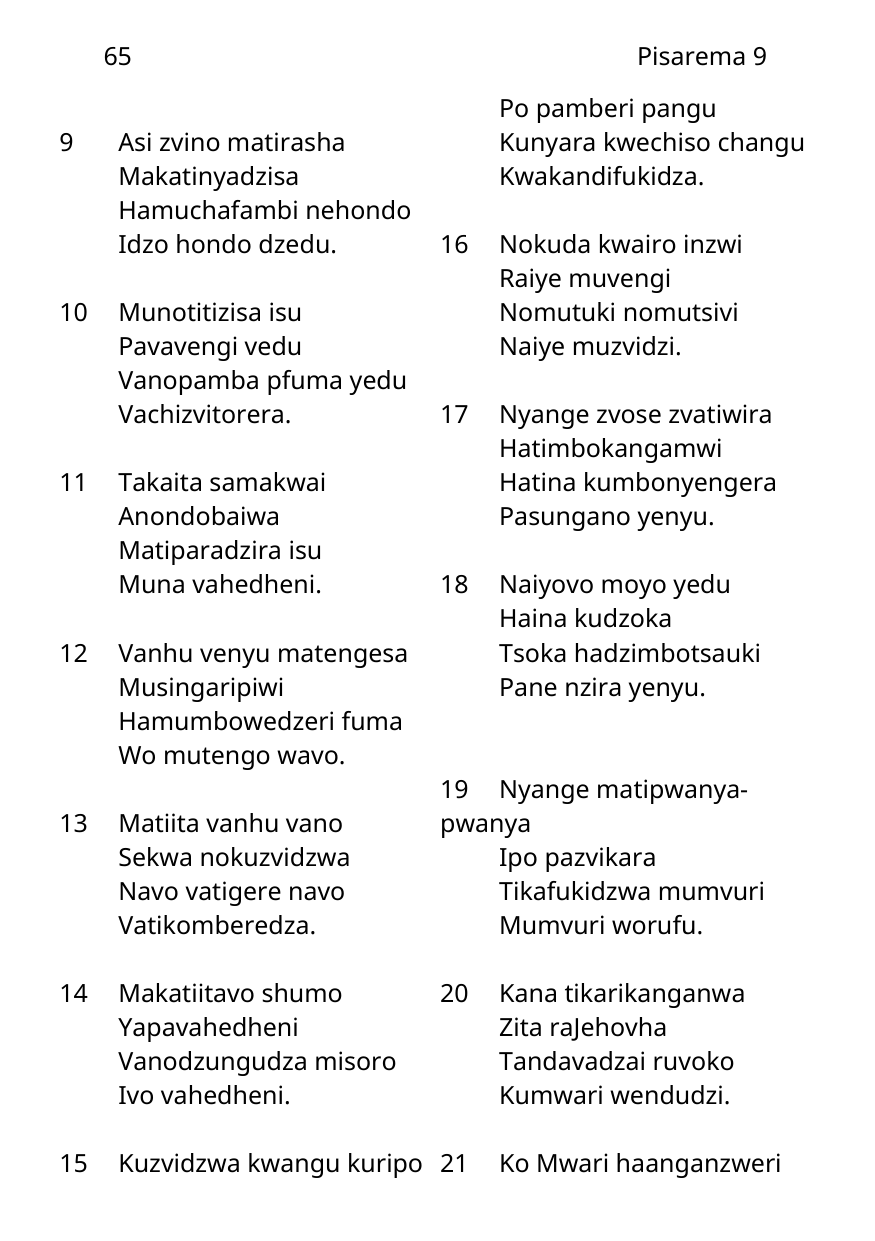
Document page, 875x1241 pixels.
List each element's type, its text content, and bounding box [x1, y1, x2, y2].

text Ipo pazvikara [440, 839, 815, 874]
text Naiye muzvidzi. [440, 329, 815, 363]
text Idzo hondo dzedu. [59, 226, 434, 261]
text 15 Kuzvidzwa kwangu kuripo [59, 1146, 434, 1180]
text Matiparadzira isu [59, 533, 434, 567]
text Tikafukidzwa mumvuri [440, 874, 815, 908]
text Hatina kumbonyengera [440, 465, 815, 499]
text Raiye muvengi [440, 261, 815, 294]
text Kwakandifukidza. [440, 158, 815, 192]
text Vanopamba pfuma yedu [59, 363, 434, 397]
text 21 Ko Mwari haanganzweri [440, 1146, 815, 1180]
text Yapavahedheni [59, 1010, 434, 1044]
text Hamumbowedzeri fuma [59, 703, 434, 737]
text 20 Kana tikarikanganwa [440, 976, 815, 1010]
text 11 Takaita samakwai [59, 465, 434, 499]
text Wo mutengo wavo. [59, 737, 434, 771]
text Tsoka hadzimbotsauki [440, 635, 815, 669]
text 16 Nokuda kwairo inzwi [440, 226, 815, 261]
text Anondobaiwa [59, 499, 434, 533]
text Hamuchafambi nehondo [59, 192, 434, 226]
text Vanodzungudza misoro [59, 1044, 434, 1078]
text Makatinyadzisa [59, 158, 434, 192]
text Nomutuki nomutsivi [440, 294, 815, 329]
text Zita raJehovha [440, 1010, 815, 1044]
text 14 Makatiitavo shumo [59, 976, 434, 1010]
text Muna vahedheni. [59, 567, 434, 601]
text Pasungano yenyu. [440, 499, 815, 533]
text Po pamberi pangu [440, 90, 815, 124]
text Musingaripiwi [59, 669, 434, 703]
text Kumwari wendudzi. [440, 1078, 815, 1112]
text 13 Matiita vanhu vano [59, 806, 434, 839]
text 17 Nyange zvose zvatiwira [440, 397, 815, 431]
text Hatimbokangamwi [440, 431, 815, 465]
text Haina kudzoka [440, 601, 815, 635]
text 12 Vanhu venyu matengesa [59, 635, 434, 669]
text Pavavengi vedu [59, 329, 434, 363]
text Kunyara kwechiso changu [440, 124, 815, 158]
text Vachizvitorera. [59, 397, 434, 431]
text Ivo vahedheni. [59, 1078, 434, 1112]
text Tandavadzai ruvoko [440, 1044, 815, 1078]
text 19 Nyange matipwanya-pwanya [440, 771, 815, 839]
text 9 Asi zvino matirasha [59, 124, 434, 158]
text Navo vatigere navo [59, 874, 434, 908]
text Mumvuri worufu. [440, 908, 815, 942]
text Vatikomberedza. [59, 908, 434, 942]
text 10 Munotitizisa isu [59, 294, 434, 329]
text Pane nzira yenyu. [440, 669, 815, 703]
text Sekwa nokuzvidzwa [59, 839, 434, 874]
text 18 Naiyovo moyo yedu [440, 567, 815, 601]
